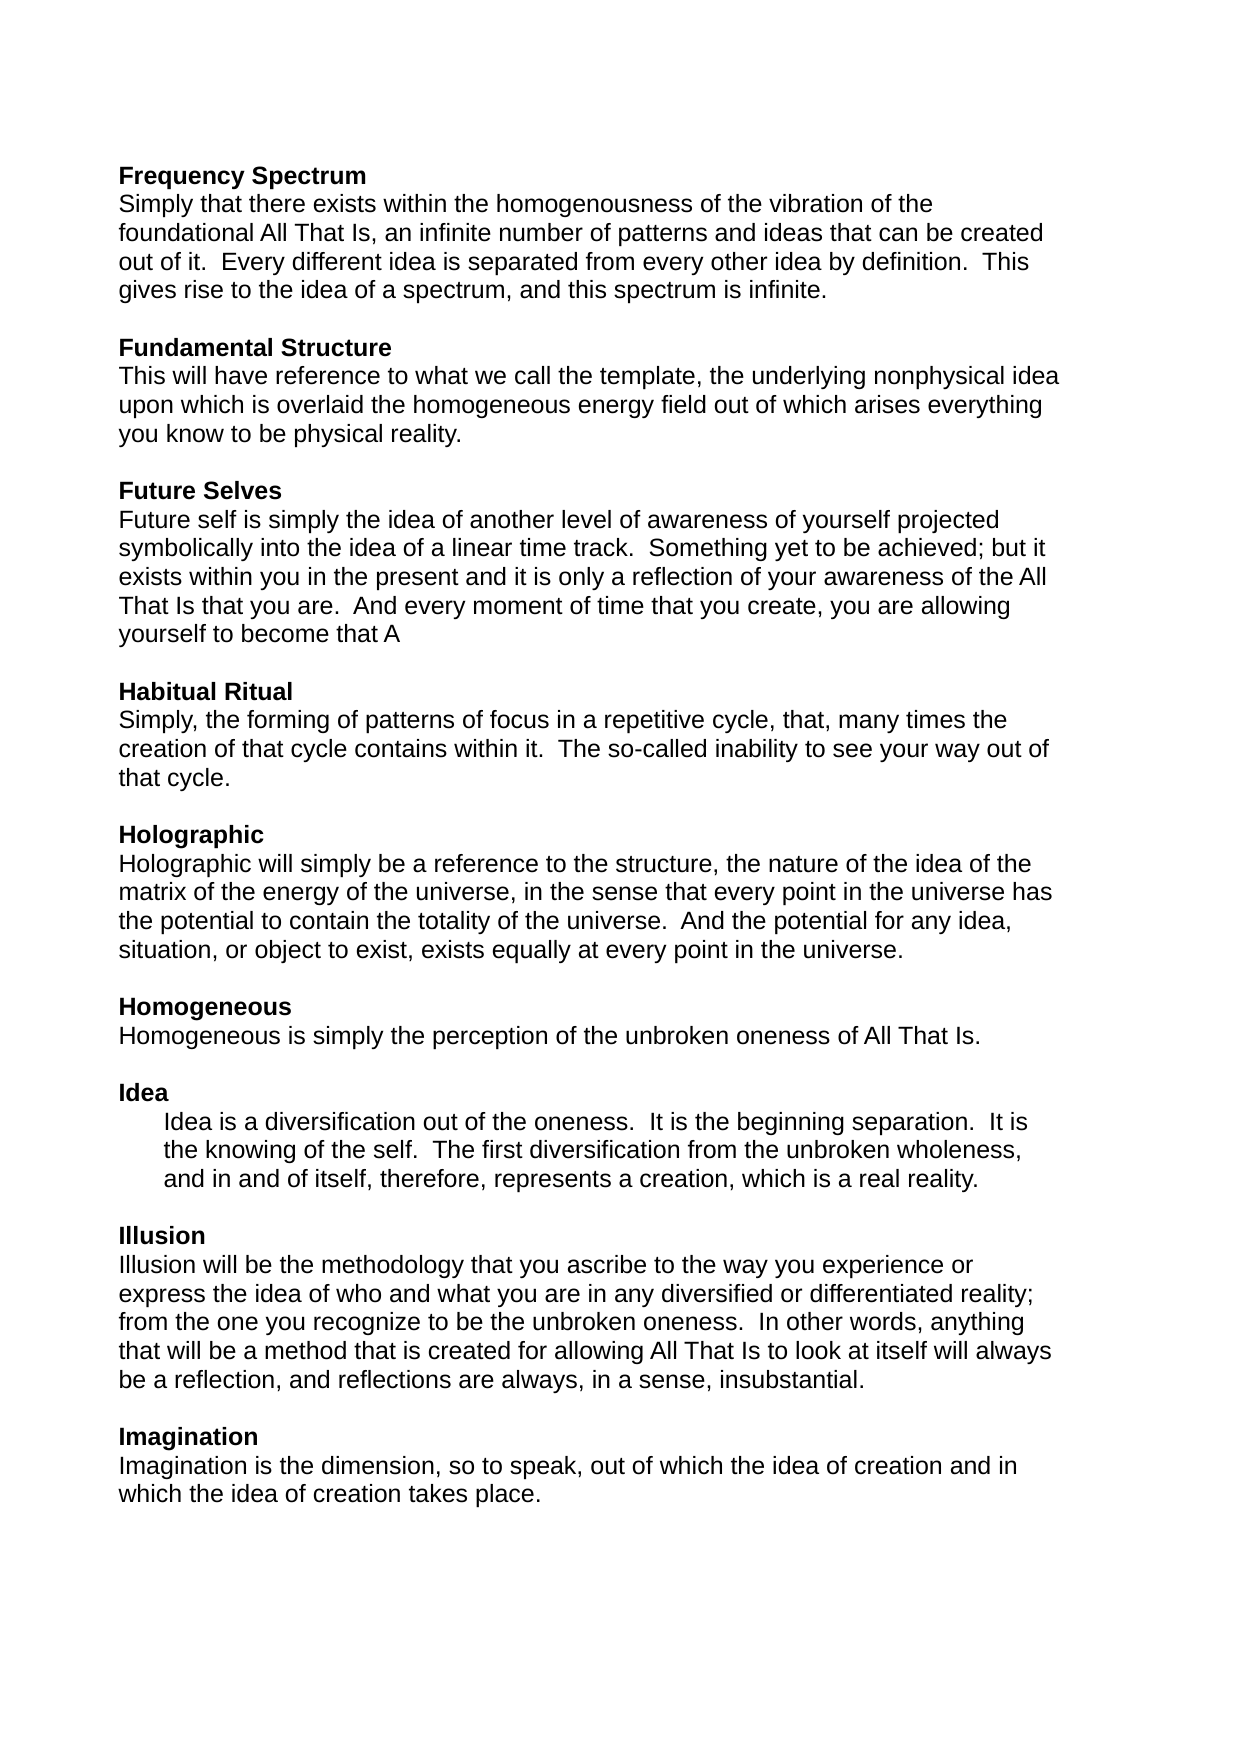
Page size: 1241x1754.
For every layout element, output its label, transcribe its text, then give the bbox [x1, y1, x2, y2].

text Imagination [118, 1422, 1240, 1451]
text Idea [118, 1078, 1240, 1107]
text gives rise to the idea of a spectrum, and this spectrum is infinite. [118, 276, 1240, 304]
text the knowing of the self. The first diversification from the unbroken wholeness, [163, 1136, 1240, 1164]
text yourself to become that A [118, 620, 1240, 648]
text Holographic [118, 821, 1240, 849]
text Simply that there exists within the homogenousness of the vibration of the [118, 190, 1240, 218]
text out of it. Every different idea is separated from every other idea by definition. This [118, 247, 1240, 276]
text that cycle. [118, 763, 1240, 792]
text you know to be physical reality. [118, 419, 1240, 448]
text exists within you in the present and it is only a reflection of your awareness of the All [118, 562, 1240, 591]
text Habitual Ritual [118, 677, 1240, 706]
text Illusion will be the methodology that you ascribe to the way you experience or [118, 1251, 1240, 1279]
text that will be a method that is created for allowing All That Is to look at itself will always [118, 1336, 1240, 1365]
text the potential to contain the totality of the universe. And the potential for any idea, [118, 906, 1240, 935]
text That Is that you are. And every moment of time that you create, you are allowing [118, 591, 1240, 620]
text Idea is a diversification out of the oneness. It is the beginning separation. It is [163, 1107, 1240, 1136]
text Future Selves [118, 477, 1240, 505]
text Homogeneous [118, 992, 1240, 1021]
text Homogeneous is simply the perception of the unbroken oneness of All That Is. [118, 1021, 1240, 1050]
text This will have reference to what we call the template, the underlying nonphysical idea [118, 362, 1240, 391]
text Illusion [118, 1222, 1240, 1251]
text situation, or object to exist, exists equally at every point in the universe. [118, 935, 1240, 964]
text symbolically into the idea of a linear time track. Something yet to be achieved; but it [118, 534, 1240, 562]
text matrix of the energy of the universe, in the sense that every point in the universe has [118, 878, 1240, 906]
text foundational All That Is, an infinite number of patterns and ideas that can be created [118, 218, 1240, 247]
text be a reflection, and reflections are always, in a sense, insubstantial. [118, 1365, 1240, 1394]
text from the one you recognize to be the unbroken oneness. In other words, anything [118, 1308, 1240, 1336]
text Holographic will simply be a reference to the structure, the nature of the idea of the [118, 849, 1240, 878]
text Imagination is the dimension, so to speak, out of which the idea of creation and in [118, 1451, 1240, 1480]
text Simply, the forming of patterns of focus in a repetitive cycle, that, many times the [118, 706, 1240, 734]
text Future self is simply the idea of another level of awareness of yourself projected [118, 505, 1240, 534]
text which the idea of creation takes place. [118, 1480, 1240, 1508]
text creation of that cycle contains within it. The so-called inability to see your way out of [118, 734, 1240, 763]
text express the idea of who and what you are in any diversified or differentiated reality; [118, 1279, 1240, 1308]
text upon which is overlaid the homogeneous energy field out of which arises everything [118, 391, 1240, 419]
text Fundamental Structure [118, 333, 1240, 362]
text Frequency Spectrum [118, 161, 1240, 190]
text and in and of itself, therefore, represents a creation, which is a real reality. [163, 1164, 1240, 1193]
